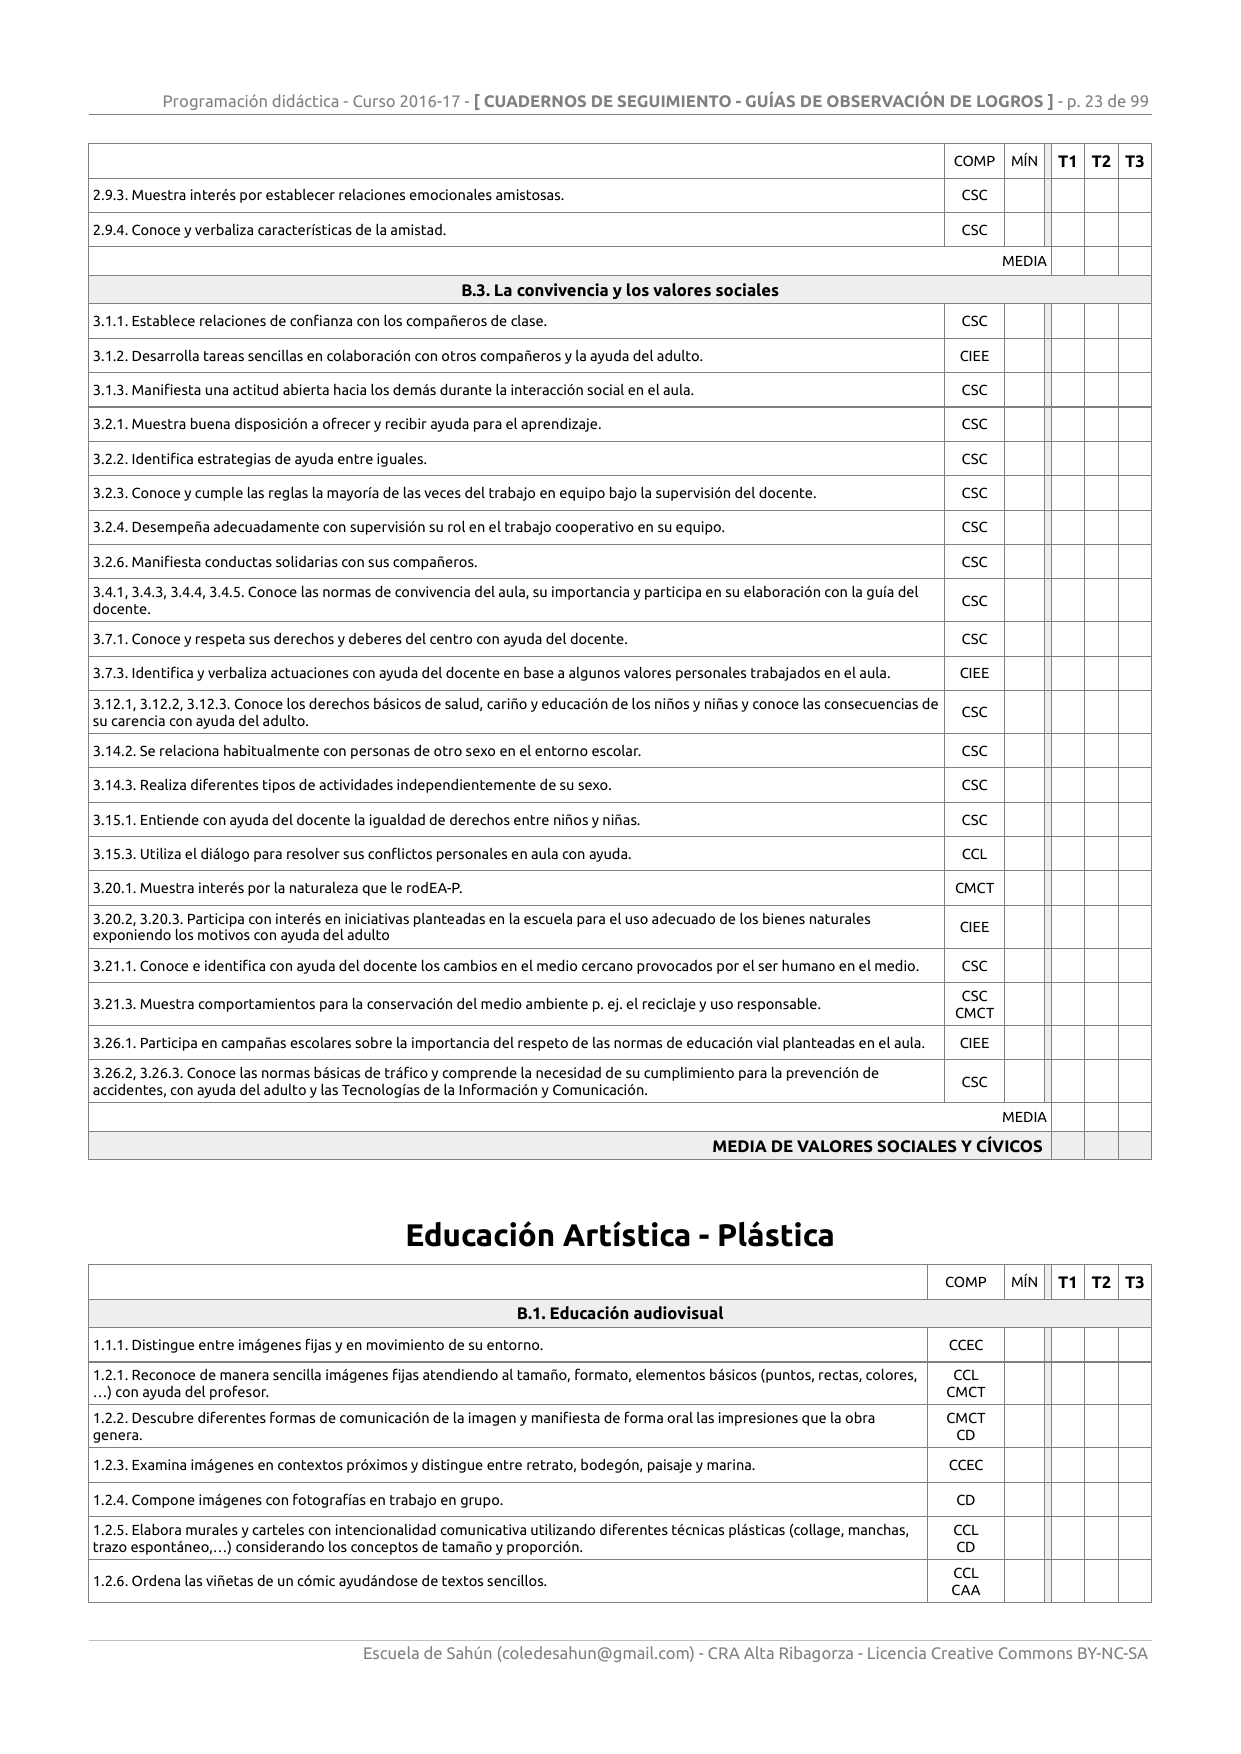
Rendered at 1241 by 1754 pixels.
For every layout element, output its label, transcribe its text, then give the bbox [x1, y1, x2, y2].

table_cell [1119, 511, 1151, 544]
table_cell MEDIA DE VALORES SOCIALES Y CÍVICOS [89, 1132, 1051, 1159]
table_cell [1119, 657, 1151, 690]
table_cell [1045, 1060, 1051, 1102]
table_cell [1052, 408, 1084, 441]
table_cell [1085, 949, 1118, 982]
table_cell [1085, 408, 1118, 441]
table_cell [1119, 1448, 1151, 1482]
table_cell [1052, 442, 1084, 475]
table_cell [1005, 837, 1044, 870]
table_cell [1085, 579, 1118, 621]
table_cell [1052, 1448, 1084, 1482]
table_cell [1045, 1328, 1051, 1361]
table_cell [1119, 1363, 1151, 1404]
table_cell [1052, 1363, 1084, 1404]
table_cell [1052, 511, 1084, 544]
table_cell [1052, 768, 1084, 802]
table_cell [1119, 373, 1151, 406]
table_cell CCL CD [928, 1517, 1004, 1559]
table_cell [1052, 1328, 1084, 1361]
table_header COMP [945, 144, 1004, 177]
table_cell CMCT CD [928, 1405, 1004, 1447]
table_cell CCEC [928, 1448, 1004, 1482]
table_cell [1119, 579, 1151, 621]
table_cell [1119, 1517, 1151, 1559]
table_cell [1005, 179, 1044, 212]
table_cell [1119, 545, 1151, 578]
table_header [1045, 1265, 1051, 1298]
table_cell [1052, 1103, 1084, 1131]
table_cell 1.2.2. Descubre diferentes formas de comunicación de la imagen y manifiesta de forma oral las impresiones que la obra genera. [89, 1405, 927, 1447]
table_cell CSC CMCT [945, 983, 1004, 1025]
table_cell [1005, 1483, 1044, 1516]
table_cell [1005, 1448, 1044, 1482]
table_cell [1005, 579, 1044, 621]
table_cell [1045, 657, 1051, 690]
table_cell [1005, 657, 1044, 690]
table_cell [1119, 1560, 1151, 1602]
table_cell [1085, 1560, 1118, 1602]
table_cell 3.2.4. Desempeña adecuadamente con supervisión su rol en el trabajo cooperativo en su equipo. [89, 511, 944, 544]
table_cell MEDIA [89, 247, 1051, 275]
table_cell 2.9.4. Conoce y verbaliza características de la amistad. [89, 213, 944, 246]
table_cell CCL CAA [928, 1560, 1004, 1602]
subtitle Educación Artística - Plástica [88, 1216, 1152, 1252]
table_cell CSC [945, 179, 1004, 212]
table_cell [1052, 1560, 1084, 1602]
table_header [89, 1265, 927, 1298]
table_cell 3.4.1, 3.4.3, 3.4.4, 3.4.5. Conoce las normas de convivencia del aula, su importancia y participa en su elaboración con la guía del docente. [89, 579, 944, 621]
table_cell [1045, 1560, 1051, 1602]
table_cell CSC [945, 442, 1004, 475]
table_cell [1005, 983, 1044, 1025]
table_cell [1045, 906, 1051, 948]
table_cell [1085, 837, 1118, 870]
table_cell [1085, 906, 1118, 948]
table_cell [1052, 871, 1084, 905]
table_cell [1005, 622, 1044, 656]
table_cell 1.1.1. Distingue entre imágenes fijas y en movimiento de su entorno. [89, 1328, 927, 1361]
table_cell 3.15.3. Utiliza el diálogo para resolver sus conflictos personales en aula con ayuda. [89, 837, 944, 870]
table_cell 3.2.2. Identifica estrategias de ayuda entre iguales. [89, 442, 944, 475]
table_cell [1045, 213, 1051, 246]
table_cell 3.1.1. Establece relaciones de confianza con los compañeros de clase. [89, 304, 944, 338]
table_cell [1119, 213, 1151, 246]
table_cell [1005, 871, 1044, 905]
table_cell [1045, 949, 1051, 982]
table_cell [1052, 579, 1084, 621]
table_cell [1119, 691, 1151, 733]
table_cell [1085, 691, 1118, 733]
table_cell 2.9.3. Muestra interés por establecer relaciones emocionales amistosas. [89, 179, 944, 212]
table_cell [1005, 734, 1044, 767]
table_cell 3.14.2. Se relaciona habitualmente con personas de otro sexo en el entorno escolar. [89, 734, 944, 767]
table_cell [1085, 1060, 1118, 1102]
table_cell [1045, 871, 1051, 905]
table_cell [1052, 983, 1084, 1025]
table_cell CSC [945, 545, 1004, 578]
table_cell [1005, 476, 1044, 509]
table_cell [1085, 179, 1118, 212]
table_cell 3.7.1. Conoce y respeta sus derechos y deberes del centro con ayuda del docente. [89, 622, 944, 656]
table_cell [1085, 1103, 1118, 1131]
table_cell CIEE [945, 906, 1004, 948]
table_cell [1052, 545, 1084, 578]
table_cell CSC [945, 408, 1004, 441]
table_cell 1.2.5. Elabora murales y carteles con intencionalidad comunicativa utilizando diferentes técnicas plásticas (collage, manchas, trazo espontáneo,…) considerando los conceptos de tamaño y proporción. [89, 1517, 927, 1559]
table_cell [1085, 734, 1118, 767]
table_cell 3.1.2. Desarrolla tareas sencillas en colaboración con otros compañeros y la ayuda del adulto. [89, 339, 944, 372]
table_cell [1052, 339, 1084, 372]
table_cell 3.2.1. Muestra buena disposición a ofrecer y recibir ayuda para el aprendizaje. [89, 408, 944, 441]
table_cell CIEE [945, 1026, 1004, 1059]
table_cell [1085, 511, 1118, 544]
table_cell [1005, 949, 1044, 982]
table_cell CSC [945, 803, 1004, 836]
table_cell [1052, 691, 1084, 733]
table_cell [1052, 657, 1084, 690]
table_cell [1052, 179, 1084, 212]
table_cell [1052, 373, 1084, 406]
table_cell [1119, 803, 1151, 836]
table_cell [1085, 803, 1118, 836]
table_cell B.1. Educación audiovisual [89, 1300, 1151, 1327]
table_cell [1045, 837, 1051, 870]
table_cell CSC [945, 213, 1004, 246]
table_cell CSC [945, 304, 1004, 338]
table_cell 3.26.2, 3.26.3. Conoce las normas básicas de tráfico y comprende la necesidad de su cumplimiento para la prevención de accidentes, con ayuda del adulto y las Tecnologías de la Información y Comunicación. [89, 1060, 944, 1102]
table_cell [1045, 304, 1051, 338]
table_cell [1085, 476, 1118, 509]
table_cell [1085, 983, 1118, 1025]
table_cell [1085, 247, 1118, 275]
table_cell [1085, 622, 1118, 656]
table_cell [1119, 1060, 1151, 1102]
table_header T1 [1052, 1265, 1084, 1298]
table_cell [1052, 1483, 1084, 1516]
table_header T2 [1085, 1265, 1118, 1298]
table_cell [1045, 1405, 1051, 1447]
table_cell [1119, 247, 1151, 275]
table_cell [1052, 949, 1084, 982]
table_cell [1045, 1448, 1051, 1482]
table_cell [1005, 1026, 1044, 1059]
table_cell CMCT [945, 871, 1004, 905]
table_cell [1085, 1448, 1118, 1482]
table_cell [1119, 1103, 1151, 1131]
table_cell 1.2.6. Ordena las viñetas de un cómic ayudándose de textos sencillos. [89, 1560, 927, 1602]
table_cell [1085, 1405, 1118, 1447]
table_cell [1005, 768, 1044, 802]
table_cell [1085, 1363, 1118, 1404]
table_header [1045, 144, 1051, 177]
table_cell [1052, 1060, 1084, 1102]
table_cell [1052, 1026, 1084, 1059]
table_cell [1005, 1328, 1044, 1361]
table_cell CSC [945, 579, 1004, 621]
table_cell CSC [945, 949, 1004, 982]
table_cell [1045, 1483, 1051, 1516]
table_header COMP [928, 1265, 1004, 1298]
table_cell CSC [945, 622, 1004, 656]
table_cell 3.2.3. Conoce y cumple las reglas la mayoría de las veces del trabajo en equipo bajo la supervisión del docente. [89, 476, 944, 509]
table_cell CSC [945, 373, 1004, 406]
table_cell [1045, 1026, 1051, 1059]
table_cell [1119, 871, 1151, 905]
table_cell [1119, 1328, 1151, 1361]
table_cell [1085, 1026, 1118, 1059]
table_cell 3.21.1. Conoce e identifica con ayuda del docente los cambios en el medio cercano provocados por el ser humano en el medio. [89, 949, 944, 982]
table_cell CSC [945, 734, 1004, 767]
table_cell [1085, 339, 1118, 372]
table_cell [1005, 373, 1044, 406]
table_cell [1119, 408, 1151, 441]
table_cell CSC [945, 691, 1004, 733]
table_cell [1005, 1060, 1044, 1102]
table_cell [1045, 511, 1051, 544]
table_cell 3.20.1. Muestra interés por la naturaleza que le rodEA-P. [89, 871, 944, 905]
table_cell 3.2.6. Manifiesta conductas solidarias con sus compañeros. [89, 545, 944, 578]
table_cell [1085, 768, 1118, 802]
table_cell [1085, 871, 1118, 905]
table_cell [1085, 1132, 1118, 1159]
table_cell [1119, 304, 1151, 338]
table_header T1 [1052, 144, 1084, 177]
table_cell 3.14.3. Realiza diferentes tipos de actividades independientemente de su sexo. [89, 768, 944, 802]
table_cell [1119, 734, 1151, 767]
table_cell [1119, 442, 1151, 475]
table_cell [1119, 476, 1151, 509]
table_cell [1045, 1363, 1051, 1404]
table_cell [1045, 803, 1051, 836]
table_cell [1085, 657, 1118, 690]
table_header MÍN [1005, 144, 1044, 177]
table_cell [1045, 339, 1051, 372]
table_cell [1005, 691, 1044, 733]
table_cell [1119, 1132, 1151, 1159]
table_cell [1052, 247, 1084, 275]
table_cell 1.2.1. Reconoce de manera sencilla imágenes fijas atendiendo al tamaño, formato, elementos básicos (puntos, rectas, colores,…) con ayuda del profesor. [89, 1363, 927, 1404]
table_cell [1005, 213, 1044, 246]
table_cell [1045, 545, 1051, 578]
table_cell [1052, 1517, 1084, 1559]
table_cell CCEC [928, 1328, 1004, 1361]
table_cell [1045, 768, 1051, 802]
table_cell [1045, 983, 1051, 1025]
table_cell [1005, 803, 1044, 836]
table_cell [1005, 442, 1044, 475]
table_cell [1005, 1560, 1044, 1602]
table_cell [1045, 408, 1051, 441]
table_cell 1.2.3. Examina imágenes en contextos próximos y distingue entre retrato, bodegón, paisaje y marina. [89, 1448, 927, 1482]
table_cell [1119, 1026, 1151, 1059]
table_cell CSC [945, 511, 1004, 544]
table_cell [1052, 803, 1084, 836]
table_cell [1045, 476, 1051, 509]
table_cell [1045, 179, 1051, 212]
table_cell [1052, 304, 1084, 338]
table_cell [1085, 373, 1118, 406]
table_cell [1045, 579, 1051, 621]
table_cell [1085, 545, 1118, 578]
table_cell 3.15.1. Entiende con ayuda del docente la igualdad de derechos entre niños y niñas. [89, 803, 944, 836]
table_cell [1052, 734, 1084, 767]
table_cell 3.21.3. Muestra comportamientos para la conservación del medio ambiente p. ej. el reciclaje y uso responsable. [89, 983, 944, 1025]
table_cell [1085, 1517, 1118, 1559]
table_cell [1005, 906, 1044, 948]
table_cell [1119, 768, 1151, 802]
table_cell [1005, 304, 1044, 338]
table_cell [1045, 734, 1051, 767]
table_header T3 [1119, 1265, 1151, 1298]
table_cell CD [928, 1483, 1004, 1516]
table_cell CSC [945, 476, 1004, 509]
table_cell CIEE [945, 657, 1004, 690]
table_cell [1119, 339, 1151, 372]
table_cell [1085, 442, 1118, 475]
table_cell CIEE [945, 339, 1004, 372]
table_cell [1119, 949, 1151, 982]
table_cell CSC [945, 1060, 1004, 1102]
table_cell 3.26.1. Participa en campañas escolares sobre la importancia del respeto de las normas de educación vial planteadas en el aula. [89, 1026, 944, 1059]
table_cell [1045, 1517, 1051, 1559]
table_cell [1119, 1483, 1151, 1516]
table_cell [1045, 373, 1051, 406]
table_header T3 [1119, 144, 1151, 177]
table_cell [1085, 213, 1118, 246]
table_cell [1119, 837, 1151, 870]
table_cell [1005, 339, 1044, 372]
table_header MÍN [1005, 1265, 1044, 1298]
table_cell CCL [945, 837, 1004, 870]
table_cell [1052, 906, 1084, 948]
table_cell [1052, 1132, 1084, 1159]
table_header [89, 144, 944, 177]
table_cell [1052, 1405, 1084, 1447]
table_cell B.3. La convivencia y los valores sociales [89, 276, 1151, 303]
table_cell MEDIA [89, 1103, 1051, 1131]
table_cell [1119, 983, 1151, 1025]
table_cell 3.12.1, 3.12.2, 3.12.3. Conoce los derechos básicos de salud, cariño y educación de los niños y niñas y conoce las consecuencias de su carencia con ayuda del adulto. [89, 691, 944, 733]
table_cell [1045, 691, 1051, 733]
table_cell [1045, 622, 1051, 656]
table_cell 3.20.2, 3.20.3. Participa con interés en iniciativas planteadas en la escuela para el uso adecuado de los bienes naturales exponiendo los motivos con ayuda del adulto [89, 906, 944, 948]
table_cell 3.1.3. Manifiesta una actitud abierta hacia los demás durante la interacción social en el aula. [89, 373, 944, 406]
table_header T2 [1085, 144, 1118, 177]
table_cell [1119, 179, 1151, 212]
table_cell CSC [945, 768, 1004, 802]
table_cell 3.7.3. Identifica y verbaliza actuaciones con ayuda del docente en base a algunos valores personales trabajados en el aula. [89, 657, 944, 690]
table_cell [1045, 442, 1051, 475]
table_cell [1005, 511, 1044, 544]
table_cell [1052, 837, 1084, 870]
table_cell [1005, 1517, 1044, 1559]
table_cell [1005, 545, 1044, 578]
table_cell [1005, 1363, 1044, 1404]
table_cell [1119, 1405, 1151, 1447]
table_cell [1052, 476, 1084, 509]
table_cell [1085, 304, 1118, 338]
table_cell [1052, 213, 1084, 246]
table_cell [1052, 622, 1084, 656]
table_cell [1005, 1405, 1044, 1447]
table_cell [1005, 408, 1044, 441]
table_cell 1.2.4. Compone imágenes con fotografías en trabajo en grupo. [89, 1483, 927, 1516]
table_cell [1119, 906, 1151, 948]
table_cell [1085, 1328, 1118, 1361]
table_cell [1119, 622, 1151, 656]
table_cell [1085, 1483, 1118, 1516]
table_cell CCL CMCT [928, 1363, 1004, 1404]
